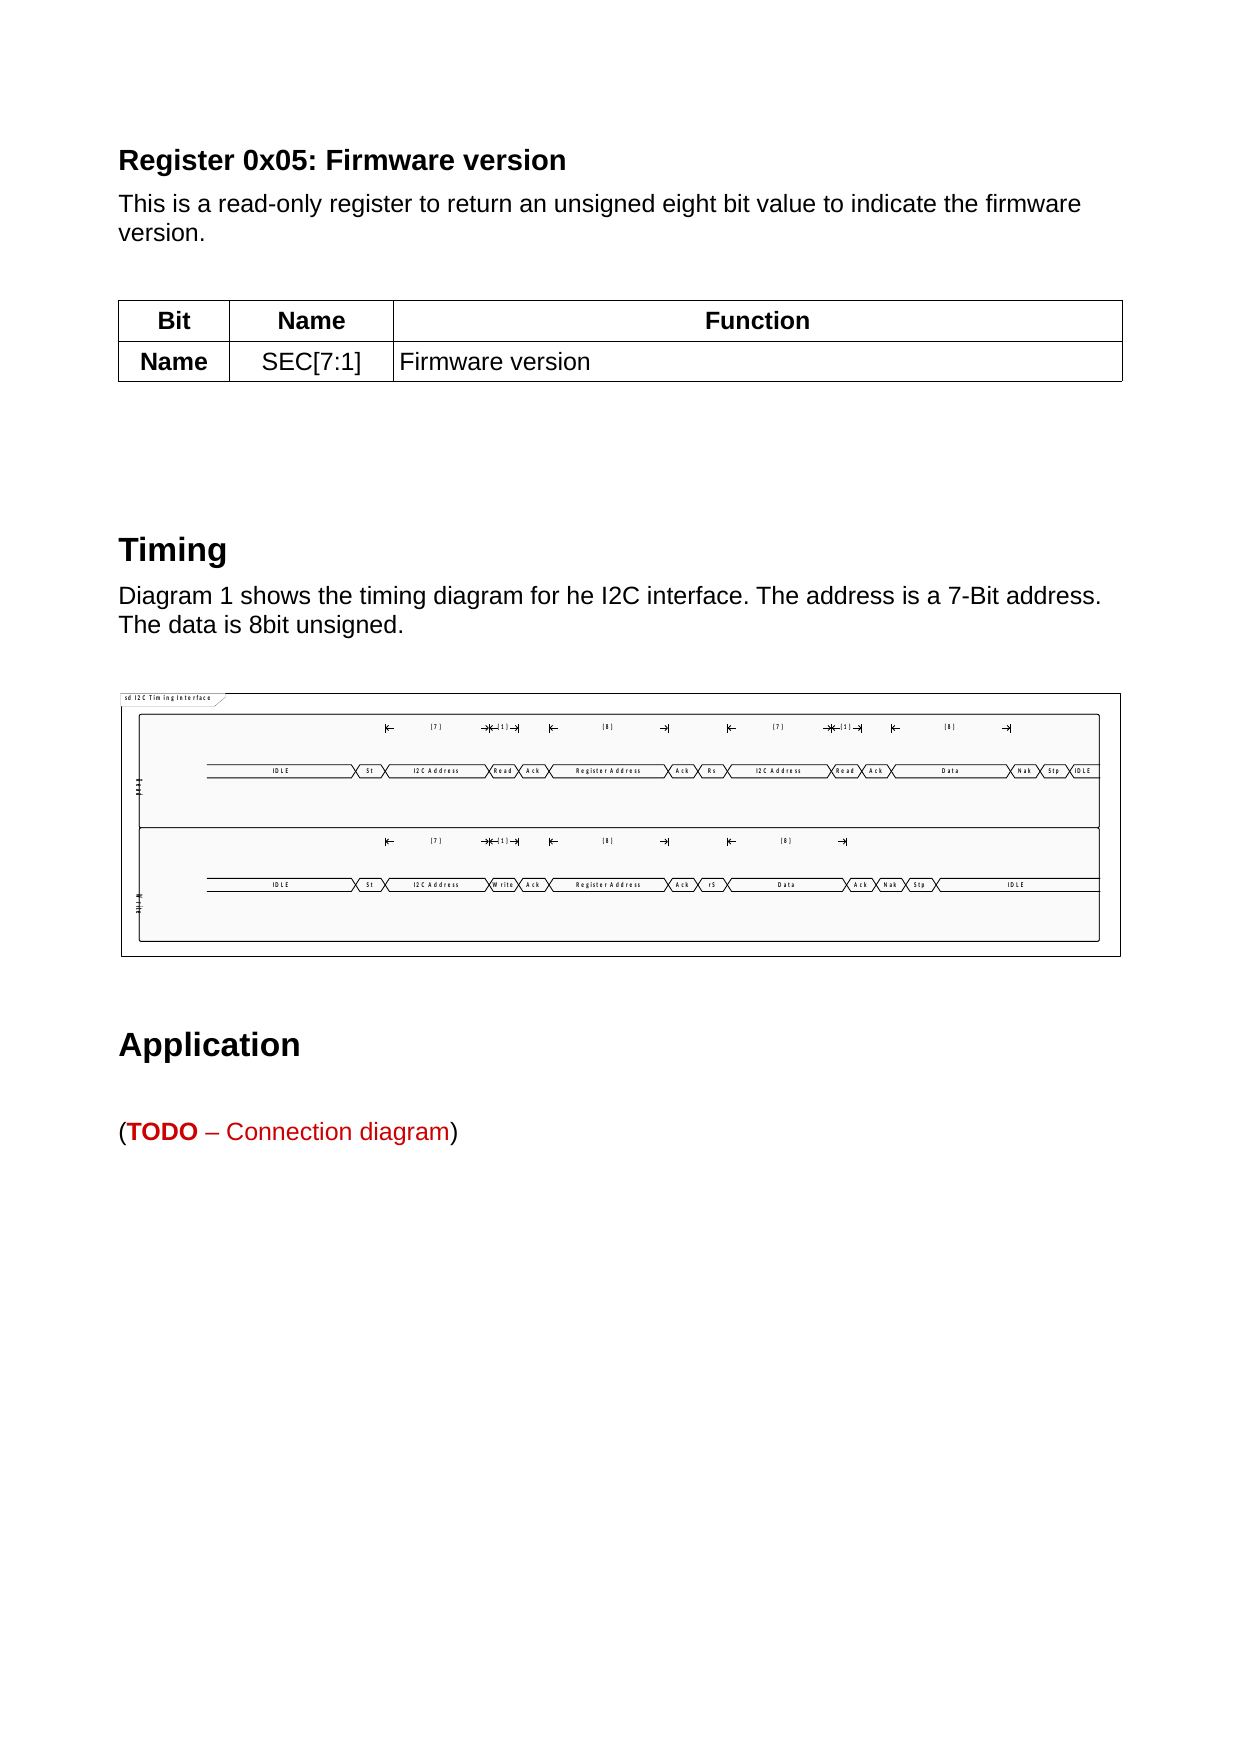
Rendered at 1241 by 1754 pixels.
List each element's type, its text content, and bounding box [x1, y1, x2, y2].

text Diagram 1 shows the timing diagram for he I2C interface. The address is a 7-Bit address. The data is 8bit unsigned. [118, 581, 1122, 638]
table_cell Name [119, 342, 229, 381]
text This is a read-only register to return an unsigned eight bit value to indicate the firmware version. [118, 189, 1122, 247]
table_header Bit [119, 301, 229, 341]
table_cell Firmware version [394, 342, 1122, 381]
text (TODO – Connection diagram) [118, 1117, 1122, 1146]
table_cell SEC[7:1] [230, 342, 393, 381]
subtitle Register 0x05: Firmware version [118, 143, 1122, 177]
table_header Name [230, 301, 393, 341]
table_header Function [394, 301, 1122, 341]
subtitle Timing [118, 530, 1122, 568]
subtitle Application [118, 1025, 1122, 1063]
